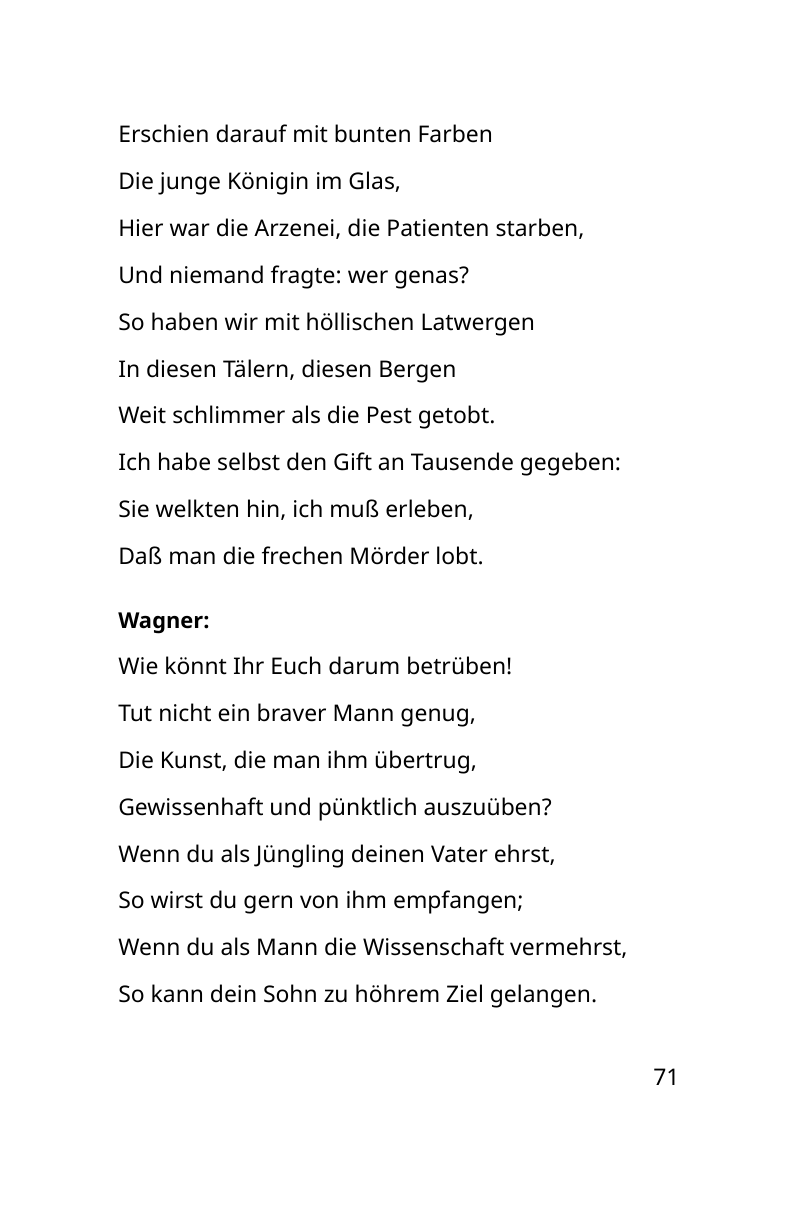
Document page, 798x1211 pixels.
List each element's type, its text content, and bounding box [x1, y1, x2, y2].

text Erschien darauf mit bunten Farben Die junge Königin im Glas, Hier war die Arzenei, die Patienten starben, Und niemand fragte: wer genas? So haben wir mit höllischen Latwergen In diesen Tälern, diesen Bergen Weit schlimmer als die Pest getobt. Ich habe selbst den Gift an Tausende gegeben: Sie welkten hin, ich muß erleben, Daß man die frechen Mörder lobt. [118, 118, 679, 571]
text Wagner: Wie könnt Ihr Euch darum betrüben! Tut nicht ein braver Mann genug, Die Kunst, die man ihm übertrug, Gewissenhaft und pünktlich auszuüben? Wenn du als Jüngling deinen Vater ehrst, So wirst du gern von ihm empfangen; Wenn du als Mann die Wissenschaft vermehrst, So kann dein Sohn zu höhrem Ziel gelangen. [118, 604, 679, 1009]
